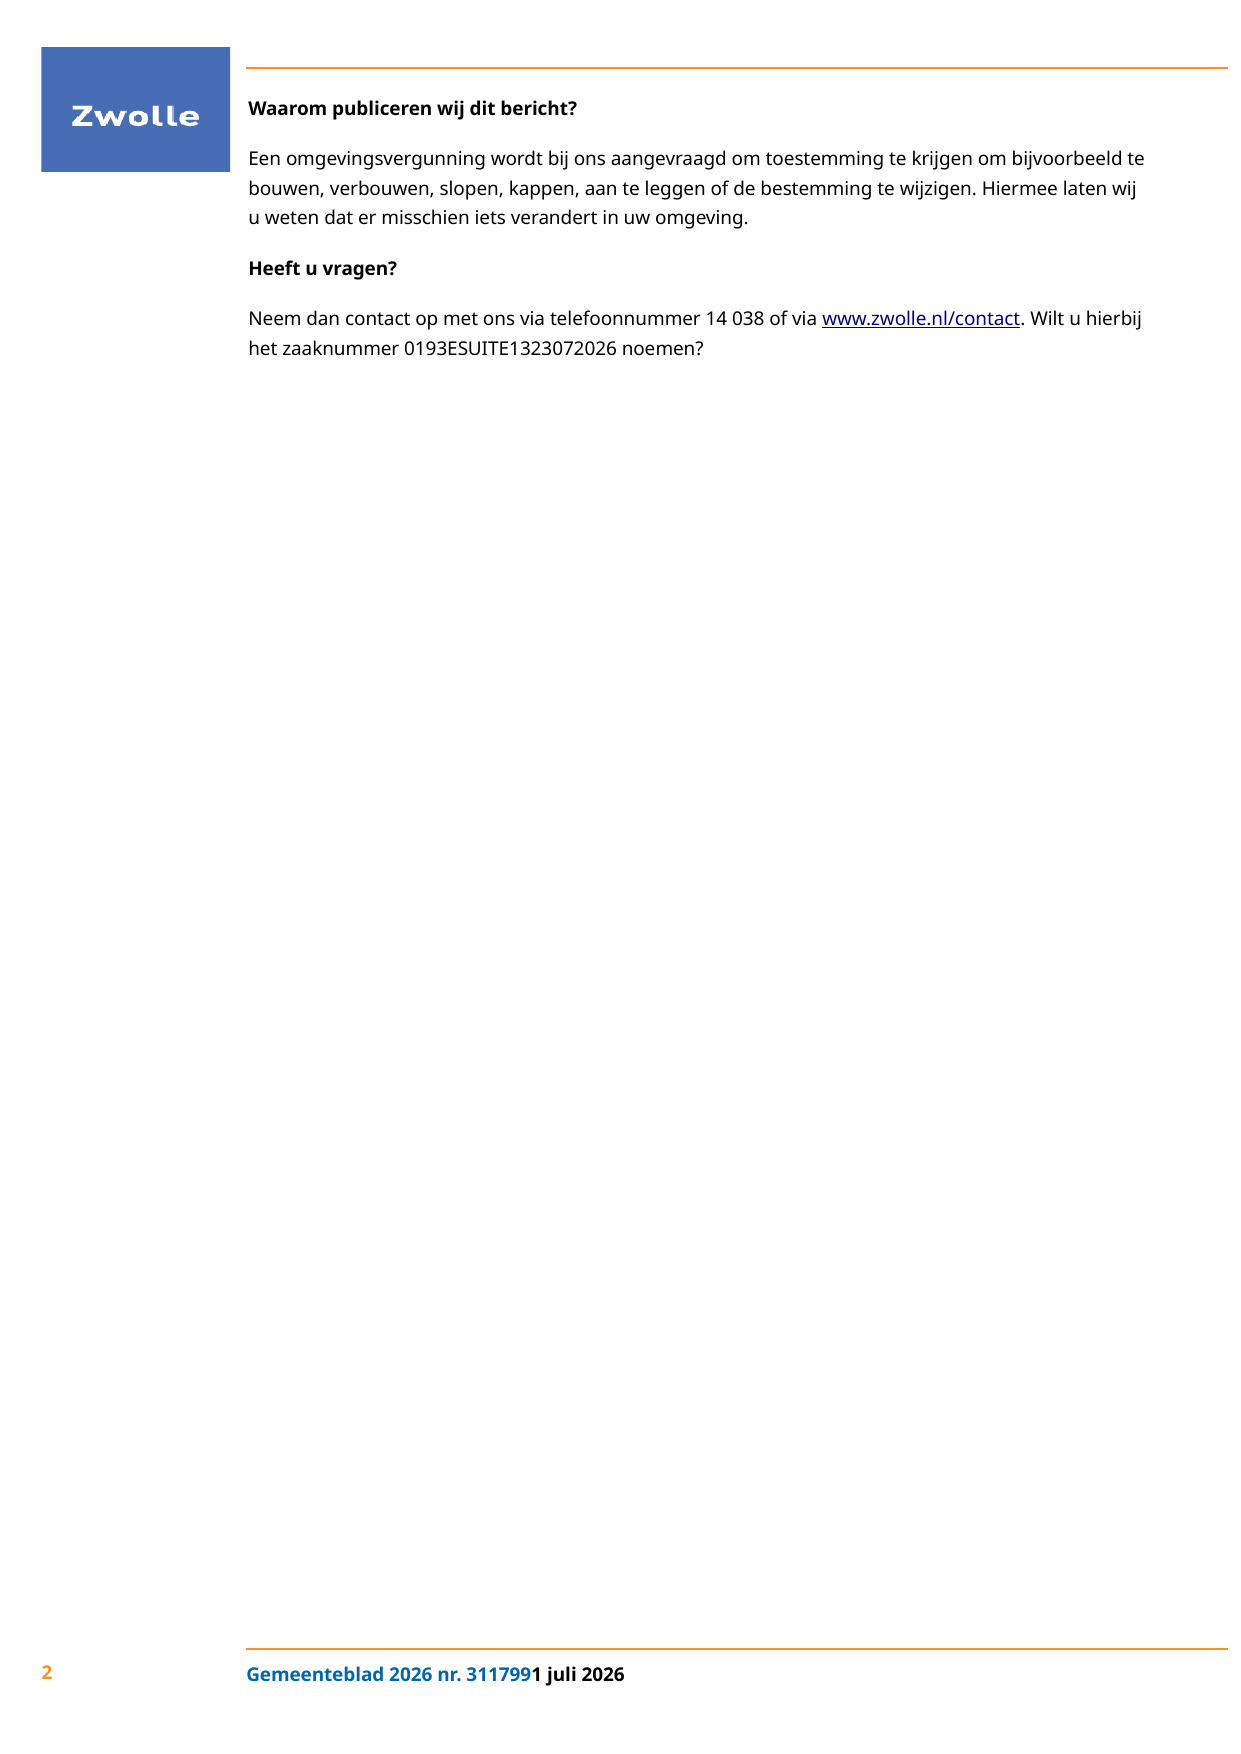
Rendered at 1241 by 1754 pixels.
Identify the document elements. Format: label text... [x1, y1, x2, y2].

text Waarom publiceren wij dit bericht? [248, 95, 1152, 121]
text Neem dan contact op met ons via telefoonnummer 14 038 of via www.zwolle.nl/contact. Wilt u hierbij het zaaknummer 0193ESUITE1323072026 noemen? [248, 305, 1152, 361]
picture [41, 47, 231, 172]
text Een omgevingsvergunning wordt bij ons aangevraagd om toestemming te krijgen om bijvoorbeeld te bouwen, verbouwen, slopen, kappen, aan te leggen of de bestemming te wijzigen. Hiermee laten wij u weten dat er misschien iets verandert in uw omgeving. [248, 145, 1152, 230]
text Heeft u vragen? [248, 255, 1152, 281]
